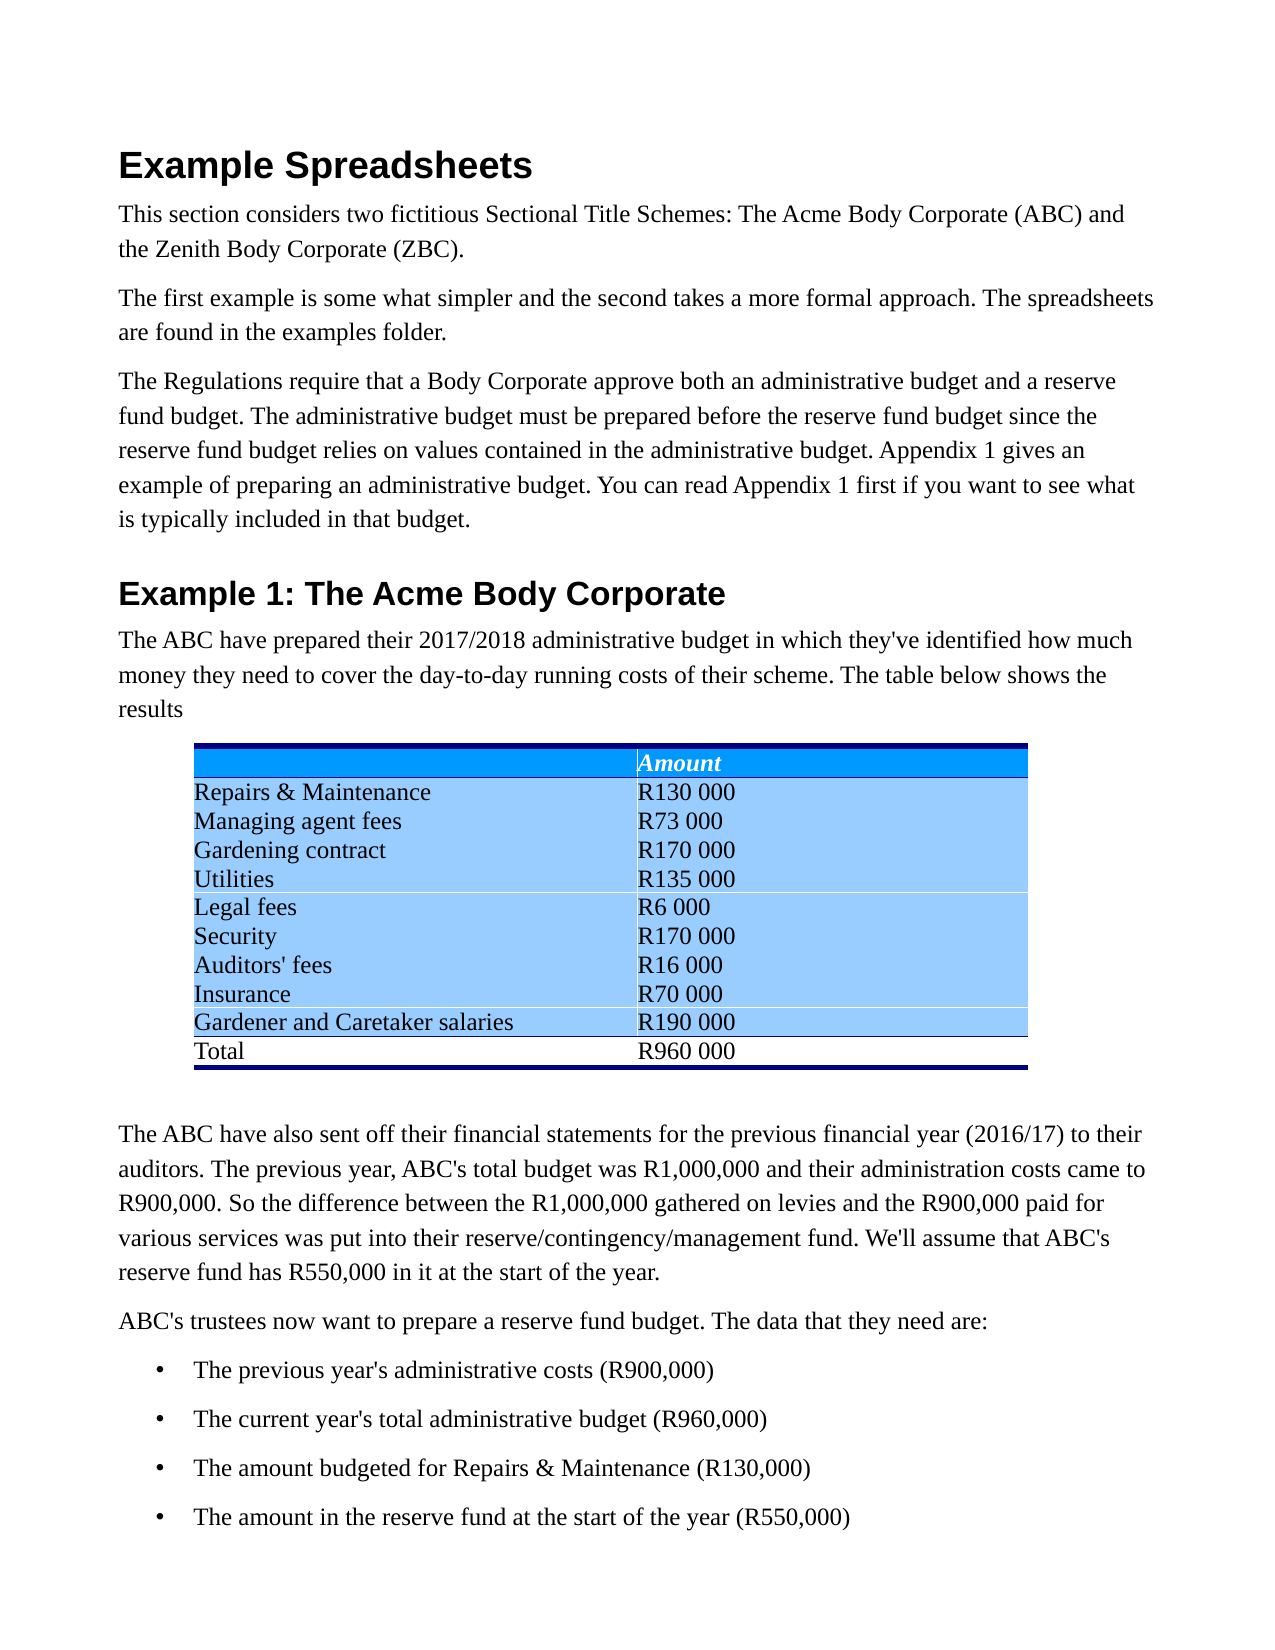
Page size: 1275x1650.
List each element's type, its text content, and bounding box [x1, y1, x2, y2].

table_cell Gardening contract [194, 835, 637, 864]
table_cell Insurance [194, 979, 637, 1007]
table_cell R170 000 [638, 835, 1028, 864]
text The ABC have prepared their 2017/2018 administrative budget in which they've identified how much money they need to cover the day-to-day running costs of their scheme. The table below shows the results [118, 625, 1157, 723]
table_cell R70 000 [638, 979, 1028, 1007]
table_cell Managing agent fees [194, 806, 637, 835]
table_cell Repairs & Maintenance [194, 778, 637, 806]
text The first example is some what simpler and the second takes a more formal approach. The spreadsheets are found in the examples folder. [118, 283, 1157, 346]
table_cell Utilities [194, 864, 637, 892]
table_cell R130 000 [638, 778, 1028, 806]
table_cell Security [194, 921, 637, 950]
list The current year's total administrative budget (R960,000) [156, 1404, 1157, 1433]
text ABC's trustees now want to prepare a reserve fund budget. The data that they need are: [118, 1306, 1157, 1335]
list The amount budgeted for Repairs & Maintenance (R130,000) [156, 1453, 1157, 1482]
text The ABC have also sent off their financial statements for the previous financial year (2016/17) to their auditors. The previous year, ABC's total budget was R1,000,000 and their administration costs came to R900,000. So the difference between the R1,000,000 gathered on levies and the R900,000 paid for various services was put into their reserve/contingency/management fund. We'll assume that ABC's reserve fund has R550,000 in it at the start of the year. [118, 1119, 1157, 1286]
list The previous year's administrative costs (R900,000) [156, 1355, 1157, 1384]
table_cell R170 000 [638, 921, 1028, 950]
table_cell R190 000 [638, 1008, 1028, 1036]
table_header Amount [638, 749, 1028, 777]
table_cell R16 000 [638, 950, 1028, 979]
table_header [194, 749, 637, 777]
table_cell Gardener and Caretaker salaries [194, 1008, 637, 1036]
table_cell Legal fees [194, 893, 637, 921]
subtitle Example Spreadsheets [118, 143, 1157, 187]
text This section considers two fictitious Sectional Title Schemes: The Acme Body Corporate (ABC) and the Zenith Body Corporate (ZBC). [118, 199, 1157, 262]
subtitle Example 1: The Acme Body Corporate [118, 574, 1157, 613]
table_cell Auditors' fees [194, 950, 637, 979]
table_cell R135 000 [638, 864, 1028, 892]
list The amount in the reserve fund at the start of the year (R550,000) [156, 1502, 1157, 1531]
table_cell Total [194, 1037, 637, 1065]
table_cell R960 000 [638, 1037, 1028, 1065]
table_cell R73 000 [638, 806, 1028, 835]
text The Regulations require that a Body Corporate approve both an administrative budget and a reserve fund budget. The administrative budget must be prepared before the reserve fund budget since the reserve fund budget relies on values contained in the administrative budget. Appendix 1 gives an example of preparing an administrative budget. You can read Appendix 1 first if you want to see what is typically included in that budget. [118, 366, 1157, 533]
table_cell R6 000 [638, 893, 1028, 921]
